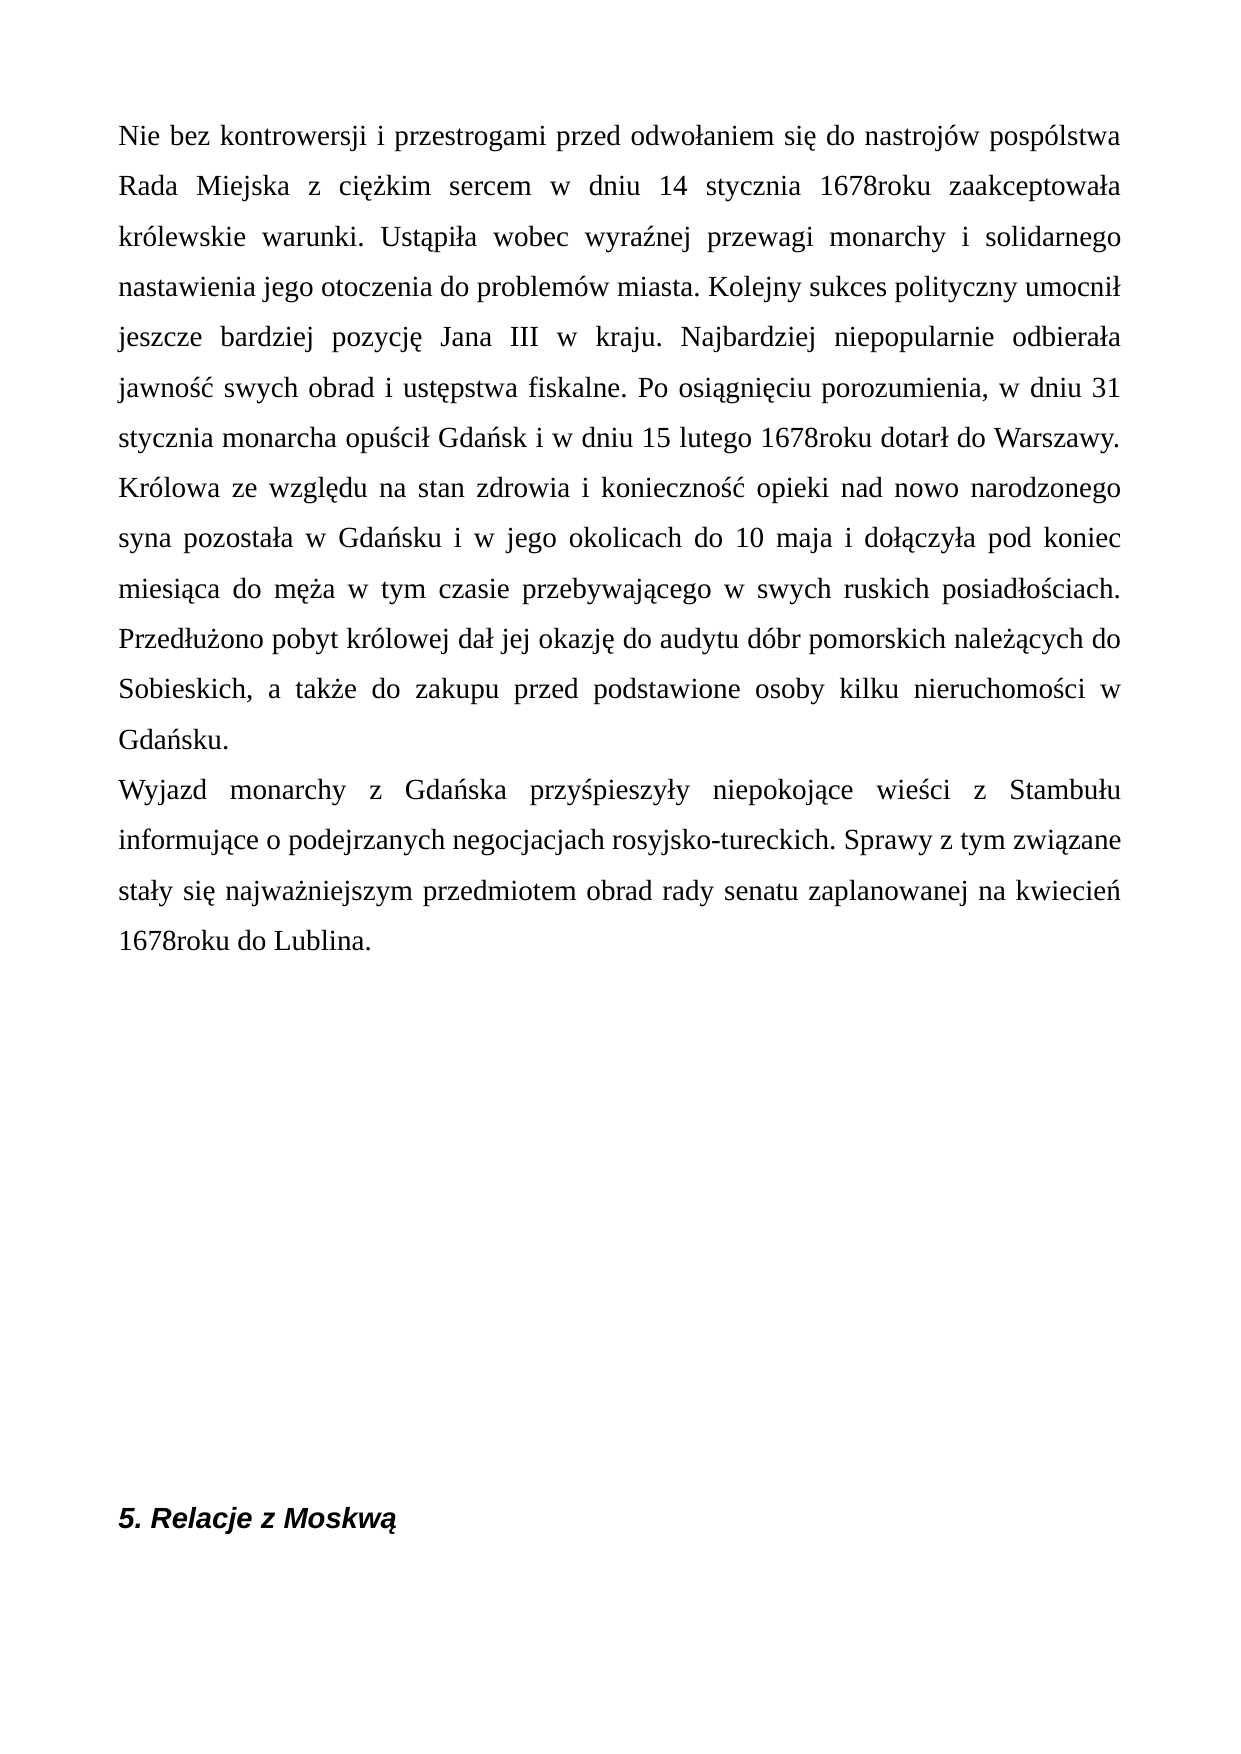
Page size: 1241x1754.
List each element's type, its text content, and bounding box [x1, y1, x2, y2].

text Nie bez kontrowersji i przestrogami przed odwołaniem się do nastrojów pospólstwa Rada Miejska z ciężkim sercem w dniu 14 stycznia 1678roku zaakceptowała królewskie warunki. Ustąpiła wobec wyraźnej przewagi monarchy i solidarnego nastawienia jego otoczenia do problemów miasta. Kolejny sukces polityczny umocnił jeszcze bardziej pozycję Jana III w kraju. Najbardziej niepopularnie odbierała jawność swych obrad i ustępstwa fiskalne. Po osiągnięciu porozumienia, w dniu 31 stycznia monarcha opuścił Gdańsk i w dniu 15 lutego 1678roku dotarł do Warszawy. Królowa ze względu na stan zdrowia i konieczność opieki nad nowo narodzonego syna pozostała w Gdańsku i w jego okolicach do 10 maja i dołączyła pod koniec miesiąca do męża w tym czasie przebywającego w swych ruskich posiadłościach. Przedłużono pobyt królowej dał jej okazję do audytu dóbr pomorskich należących do Sobieskich, a także do zakupu przed podstawione osoby kilku nieruchomości w Gdańsku. [118, 118, 1122, 755]
subtitle 5. Relacje z Moskwą [118, 1501, 1122, 1534]
text Wyjazd monarchy z Gdańska przyśpieszyły niepokojące wieści z Stambułu informujące o podejrzanych negocjacjach rosyjsko-tureckich. Sprawy z tym związane stały się najważniejszym przedmiotem obrad rady senatu zaplanowanej na kwiecień 1678roku do Lublina. [118, 772, 1122, 957]
